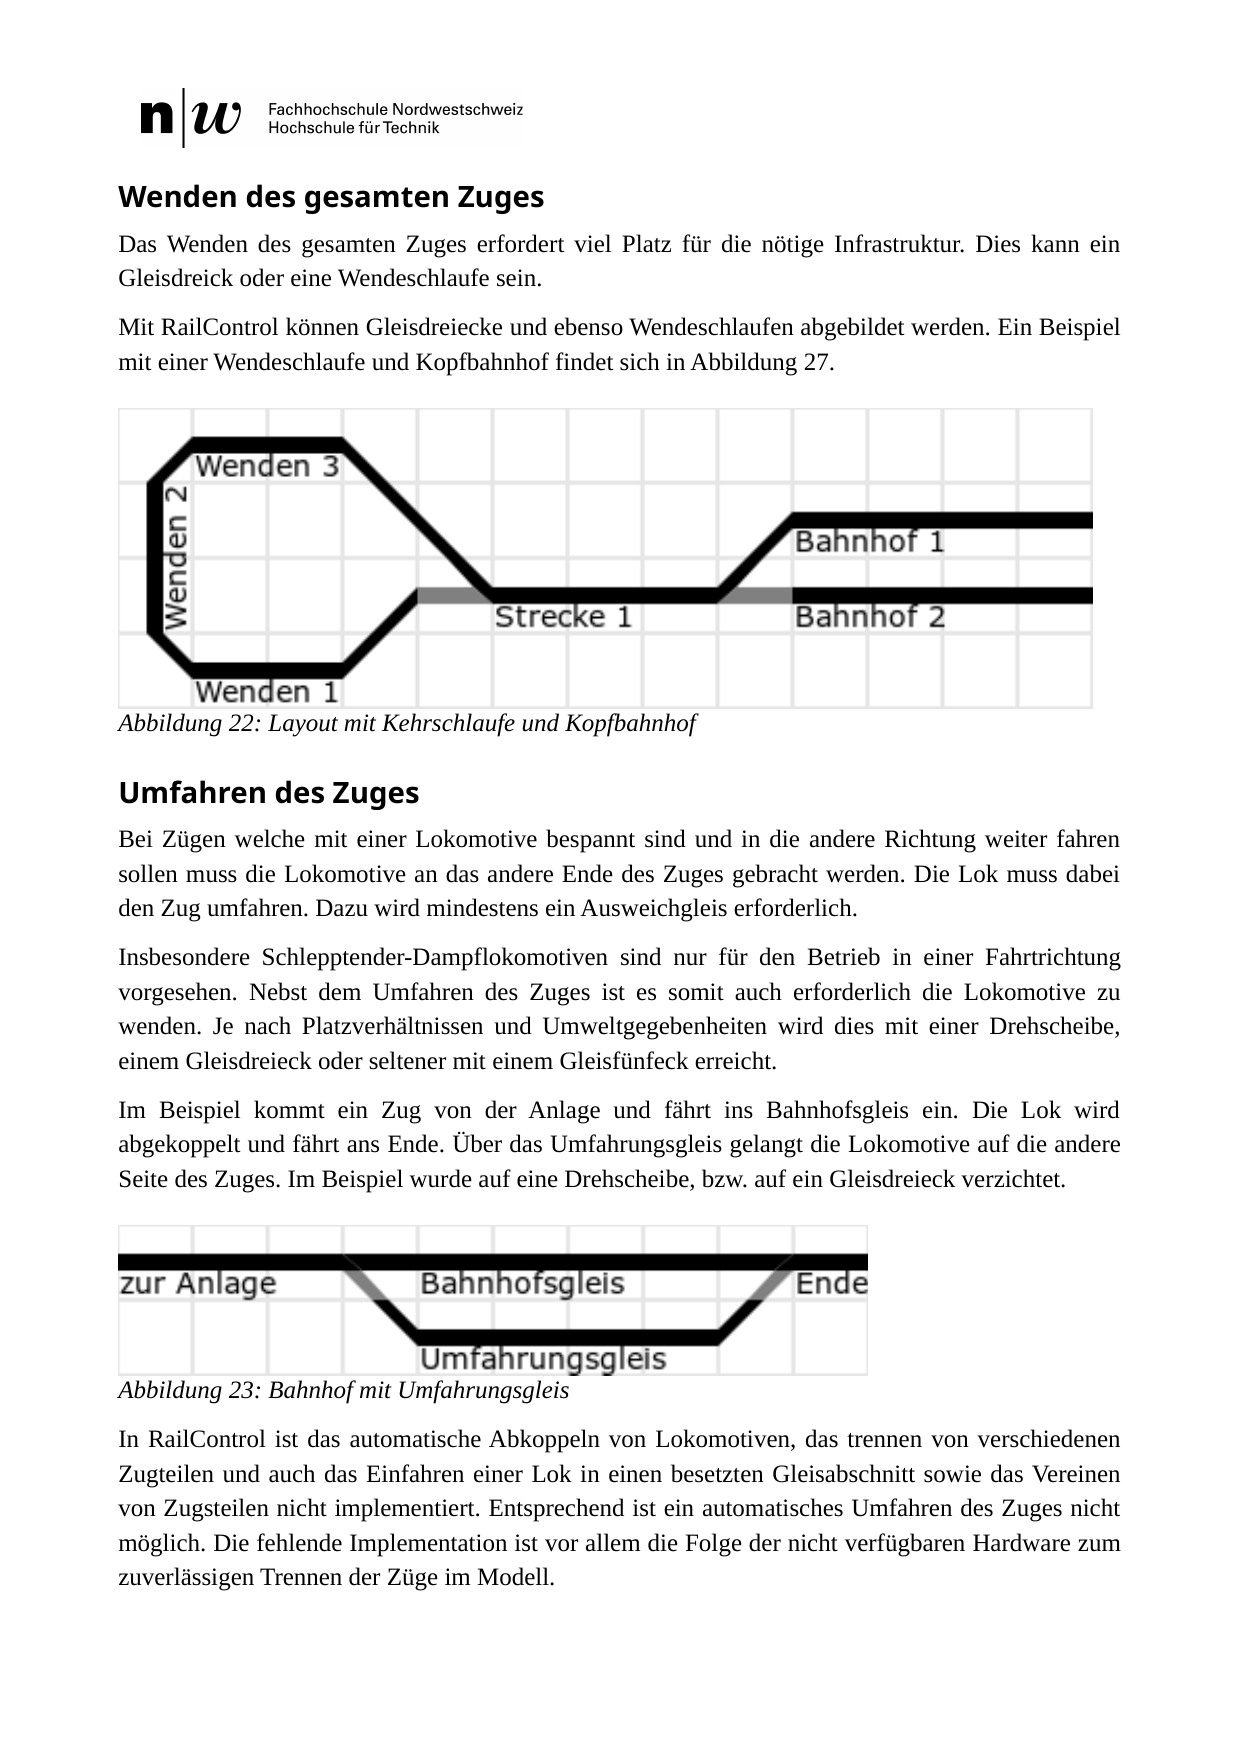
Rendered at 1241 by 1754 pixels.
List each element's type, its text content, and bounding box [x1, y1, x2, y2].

subtitle Umfahren des Zuges [118, 772, 1122, 812]
text Abbildung 23: Bahnhof mit Umfahrungsgleis [118, 1376, 868, 1404]
text Insbesondere Schlepptender-Dampflokomotiven sind nur für den Betrieb in einer Fahrtrichtung vorgesehen. Nebst dem Umfahren des Zuges ist es somit auch erforderlich die Lokomotive zu wenden. Je nach Platzverhältnissen und Umweltgegebenheiten wird dies mit einer Drehscheibe, einem Gleisdreieck oder seltener mit einem Gleisfünfeck erreicht. [118, 942, 1122, 1075]
text Im Beispiel kommt ein Zug von der Anlage und fährt ins Bahnhofsgleis ein. Die Lok wird abgekoppelt und fährt ans Ende. Über das Umfahrungsgleis gelangt die Lokomotive auf die andere Seite des Zuges. Im Beispiel wurde auf eine Drehscheibe, bzw. auf ein Gleisdreieck verzichtet. [118, 1095, 1122, 1193]
picture [118, 1225, 868, 1376]
picture [141, 88, 523, 148]
text Abbildung 22: Layout mit Kehrschlaufe und Kopfbahnhof [118, 709, 1093, 737]
picture [118, 408, 1093, 709]
text Das Wenden des gesamten Zuges erfordert viel Platz für die nötige Infrastruktur. Dies kann ein Gleisdreick oder eine Wendeschlaufe sein. [118, 229, 1122, 292]
subtitle Wenden des gesamten Zuges [118, 176, 1122, 216]
text In RailControl ist das automatische Abkoppeln von Lokomotiven, das trennen von verschiedenen Zugteilen und auch das Einfahren einer Lok in einen besetzten Gleisabschnitt sowie das Vereinen von Zugsteilen nicht implementiert. Entsprechend ist ein automatisches Umfahren des Zuges nicht möglich. Die fehlende Implementation ist vor allem die Folge der nicht verfügbaren Hardware zum zuverlässigen Trennen der Züge im Modell. [118, 1424, 1122, 1591]
text Bei Zügen welche mit einer Lokomotive bespannt sind und in die andere Richtung weiter fahren sollen muss die Lokomotive an das andere Ende des Zuges gebracht werden. Die Lok muss dabei den Zug umfahren. Dazu wird mindestens ein Ausweichgleis erforderlich. [118, 824, 1122, 922]
text Mit RailControl können Gleisdreiecke und ebenso Wendeschlaufen abgebildet werden. Ein Beispiel mit einer Wendeschlaufe und Kopfbahnhof findet sich in Abbildung 27. [118, 312, 1122, 376]
